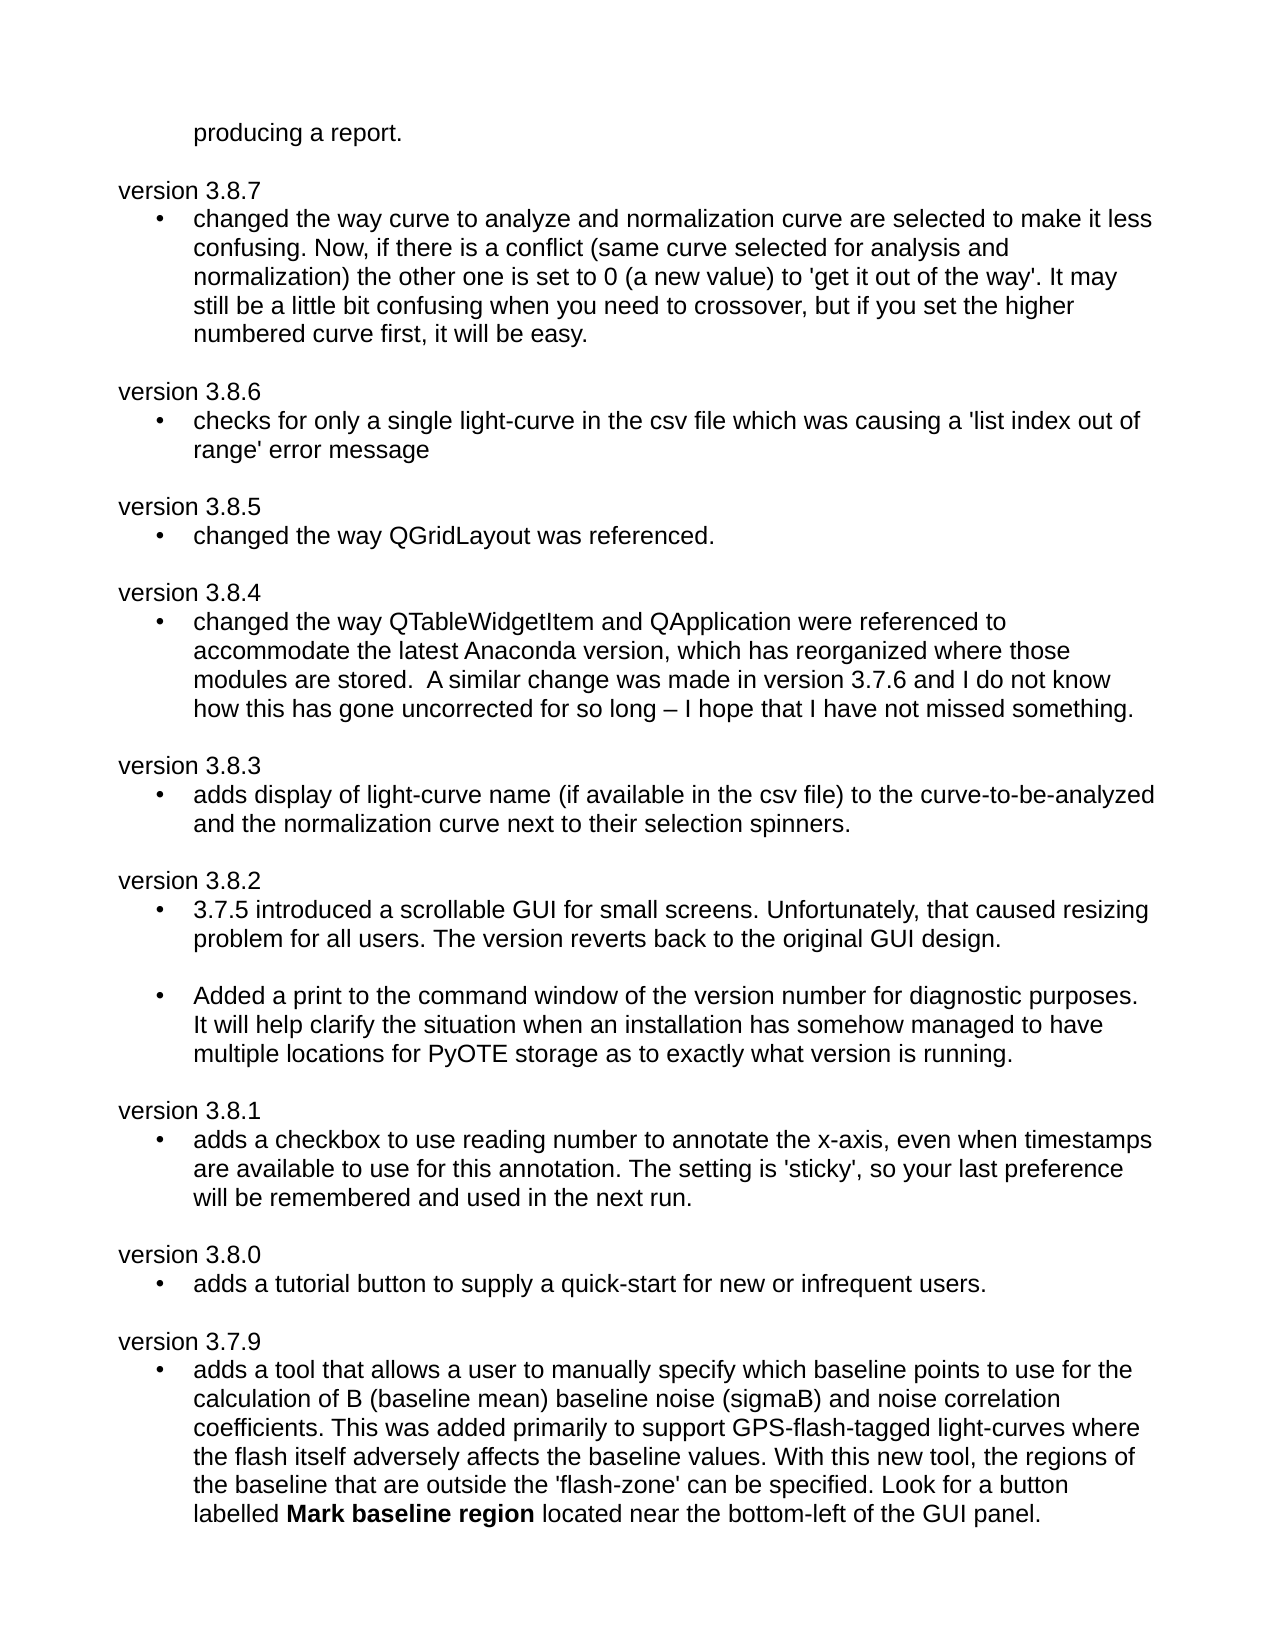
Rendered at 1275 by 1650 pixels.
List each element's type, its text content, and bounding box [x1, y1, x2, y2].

list changed the way QGridLayout was referenced. [156, 521, 1157, 578]
text version 3.8.2 [118, 866, 1157, 895]
list adds a checkbox to use reading number to annotate the x-axis, even when timestamps are available to use for this annotation. The setting is 'sticky', so your last preference will be remembered and used in the next run. [156, 1125, 1157, 1240]
text version 3.8.5 [118, 492, 1157, 521]
list changed the way QTableWidgetItem and QApplication were referenced to accommodate the latest Anaconda version, which has reorganized where those modules are stored. A similar change was made in version 3.7.6 and I do not know how this has gone uncorrected for so long – I hope that I have not missed something. [156, 607, 1157, 722]
text version 3.7.9 [118, 1327, 1157, 1355]
text version 3.8.4 [118, 578, 1157, 607]
list Added a print to the command window of the version number for diagnostic purposes. It will help clarify the situation when an installation has somehow managed to have multiple locations for PyOTE storage as to exactly what version is running. [156, 981, 1157, 1096]
list changed the way curve to analyze and normalization curve are selected to make it less confusing. Now, if there is a conflict (same curve selected for analysis and normalization) the other one is set to 0 (a new value) to 'get it out of the way'. It may still be a little bit confusing when you need to crossover, but if you set the higher numbered curve first, it will be easy. [156, 204, 1157, 377]
list 3.7.5 introduced a scrollable GUI for small screens. Unfortunately, that caused resizing problem for all users. The version reverts back to the original GUI design. [156, 895, 1157, 981]
list adds a tutorial button to supply a quick-start for new or infrequent users. [156, 1269, 1157, 1327]
text version 3.8.0 [118, 1240, 1157, 1269]
list adds display of light-curve name (if available in the csv file) to the curve-to-be-analyzed and the normalization curve next to their selection spinners. [156, 780, 1157, 866]
text version 3.8.6 [118, 377, 1157, 406]
list producing a report. [156, 118, 1157, 176]
text version 3.8.7 [118, 176, 1157, 204]
list adds a tool that allows a user to manually specify which baseline points to use for the calculation of B (baseline mean) baseline noise (sigmaB) and noise correlation coefficients. This was added primarily to support GPS-flash-tagged light-curves where the flash itself adversely affects the baseline values. With this new tool, the regions of the baseline that are outside the 'flash-zone' can be specified. Look for a button labelled Mark baseline region located near the bottom-left of the GUI panel. [156, 1355, 1157, 1528]
text version 3.8.1 [118, 1096, 1157, 1125]
list checks for only a single light-curve in the csv file which was causing a 'list index out of range' error message [156, 406, 1157, 492]
text version 3.8.3 [118, 751, 1157, 780]
